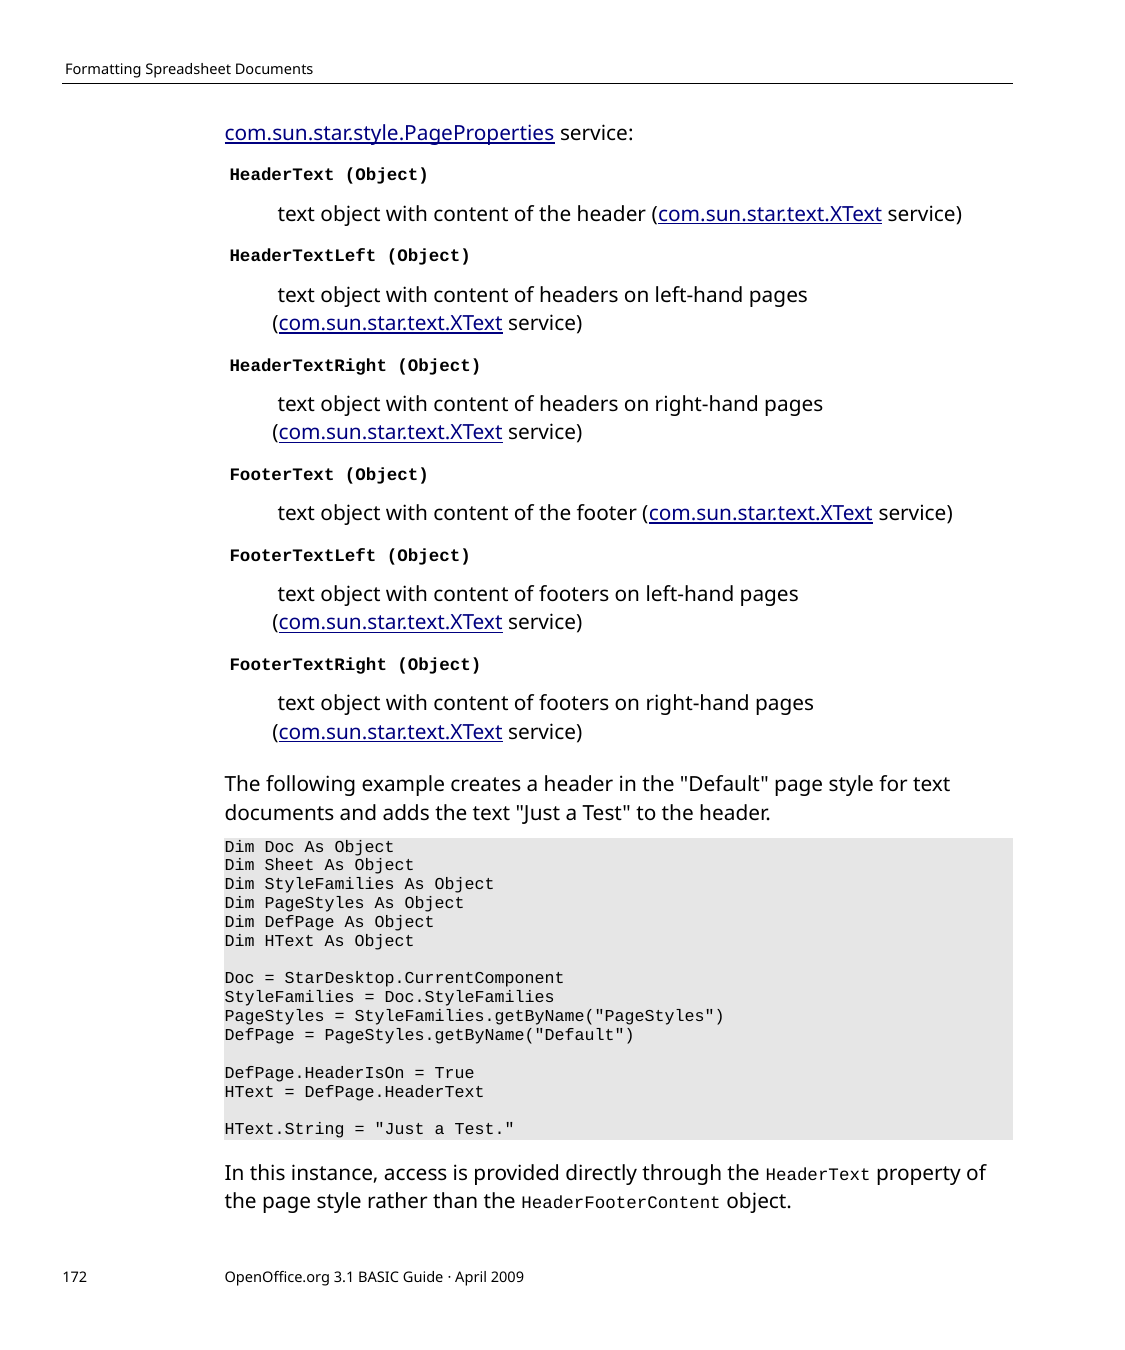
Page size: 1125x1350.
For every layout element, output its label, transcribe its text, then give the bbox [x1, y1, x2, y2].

list HeaderText (Object) [224, 158, 1013, 187]
list text object with content of headers on right-hand pages (com.sun.star.text.XText service) [272, 389, 1013, 446]
list text object with content of headers on left-hand pages (com.sun.star.text.XText service) [272, 280, 1013, 337]
list text object with content of footers on left-hand pages (com.sun.star.text.XText service) [272, 579, 1013, 636]
list text object with content of footers on right-hand pages (com.sun.star.text.XText service) [272, 688, 1013, 745]
list text object with content of the footer (com.sun.star.text.XText service) [272, 498, 1013, 527]
text The following example creates a header in the "Default" page style for text documents and adds the text "Just a Test" to the header. [224, 769, 1013, 826]
list text object with content of the header (com.sun.star.text.XText service) [272, 199, 1013, 227]
list HeaderTextLeft (Object) [224, 239, 1013, 268]
text Dim Doc As Object Dim Sheet As Object Dim StyleFamilies As Object Dim PageStyles As Object Dim DefPage As Object Dim HText As Object Doc = StarDesktop.CurrentComponent StyleFamilies = Doc.StyleFamilies PageStyles = StyleFamilies.getByName("PageStyles") DefPage = PageStyles.getByName("Default") DefPage.HeaderIsOn = True HText = DefPage.HeaderText HText.String = "Just a Test." [224, 838, 1013, 1140]
list FooterTextRight (Object) [224, 648, 1013, 676]
list FooterText (Object) [224, 458, 1013, 486]
list FooterTextLeft (Object) [224, 539, 1013, 567]
text com.sun.star.style.PageProperties service: [224, 118, 1013, 147]
list HeaderTextRight (Object) [224, 349, 1013, 377]
text In this instance, access is provided directly through the HeaderText property of the page style rather than the HeaderFooterContent object. [224, 1158, 1013, 1214]
